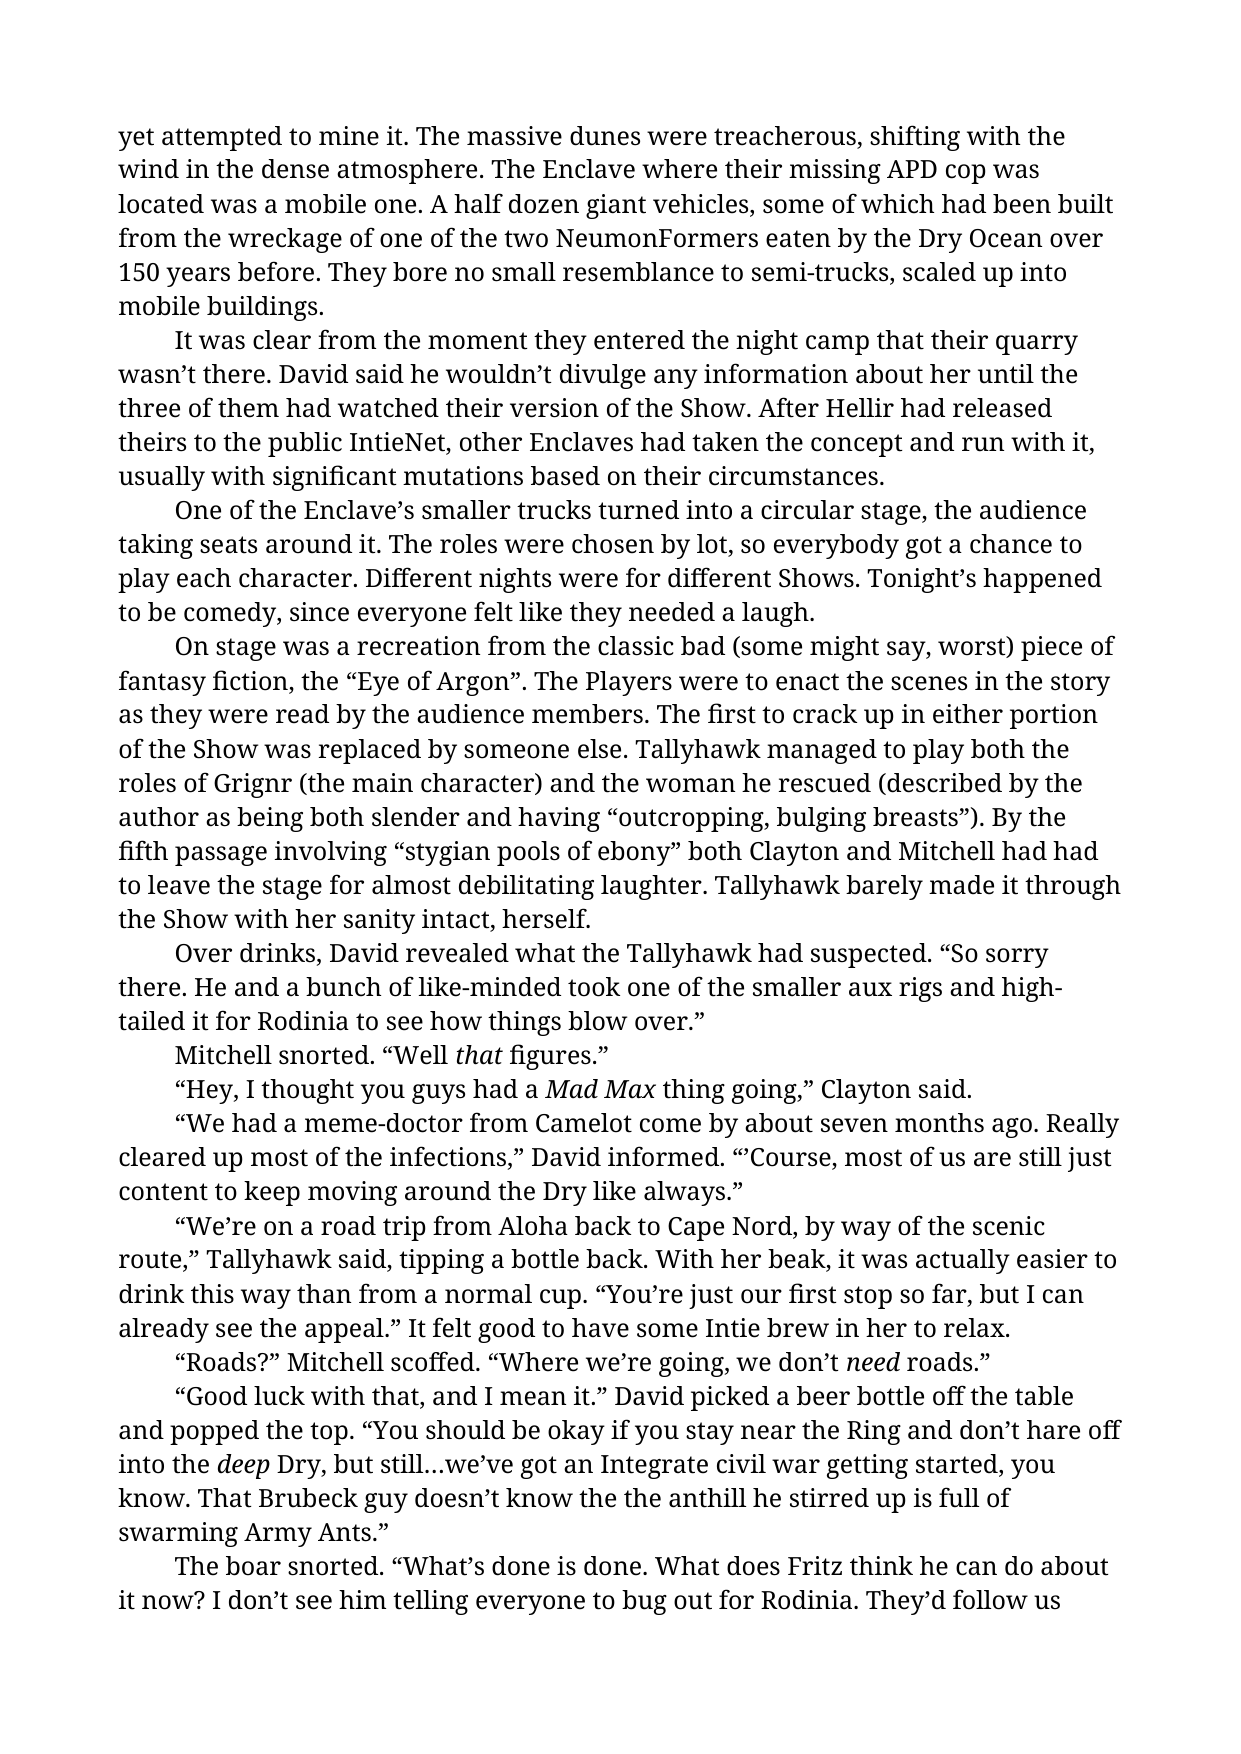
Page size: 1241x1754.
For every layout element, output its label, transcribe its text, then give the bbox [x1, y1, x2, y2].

text Mitchell snorted. “Well that figures.” [118, 1038, 1122, 1072]
text “We’re on a road trip from Aloha back to Cape Nord, by way of the scenic route,” Tallyhawk said, tipping a bottle back. With her beak, it was actually easier to drink this way than from a normal cup. “You’re just our first stop so far, but I can already see the appeal.” It felt good to have some Intie brew in her to relax. [118, 1208, 1122, 1344]
text On stage was a recreation from the classic bad (some might say, worst) piece of fantasy fiction, the “Eye of Argon”. The Players were to enact the scenes in the story as they were read by the audience members. The first to crack up in either portion of the Show was replaced by someone else. Tallyhawk managed to play both the roles of Grignr (the main character) and the woman he rescued (described by the author as being both slender and having “outcropping, bulging breasts”). By the fifth passage involving “stygian pools of ebony” both Clayton and Mitchell had had to leave the stage for almost debilitating laughter. Tallyhawk barely made it through the Show with her sanity intact, herself. [118, 629, 1122, 936]
text “We had a meme-doctor from Camelot come by about seven months ago. Really cleared up most of the infections,” David informed. “’Course, most of us are still just content to keep moving around the Dry like always.” [118, 1106, 1122, 1208]
text “Hey, I thought you guys had a Mad Max thing going,” Clayton said. [118, 1072, 1122, 1106]
text It was clear from the moment they entered the night camp that their quarry wasn’t there. David said he wouldn’t divulge any information about her until the three of them had watched their version of the Show. After Hellir had released theirs to the public IntieNet, other Enclaves had taken the concept and run with it, usually with significant mutations based on their circumstances. [118, 322, 1122, 493]
text yet attempted to mine it. The massive dunes were treacherous, shifting with the wind in the dense atmosphere. The Enclave where their missing APD cop was located was a mobile one. A half dozen giant vehicles, some of which had been built from the wreckage of one of the two NeumonFormers eaten by the Dry Ocean over 150 years before. They bore no small resemblance to semi-trucks, scaled up into mobile buildings. [118, 118, 1122, 322]
text “Good luck with that, and I mean it.” David picked a beer bottle off the table and popped the top. “You should be okay if you stay near the Ring and don’t hare off into the deep Dry, but still…we’ve got an Integrate civil war getting started, you know. That Brubeck guy doesn’t know the the anthill he stirred up is full of swarming Army Ants.” [118, 1378, 1122, 1549]
text Over drinks, David revealed what the Tallyhawk had suspected. “So sorry there. He and a bunch of like-minded took one of the smaller aux rigs and high-tailed it for Rodinia to see how things blow over.” [118, 936, 1122, 1038]
text “Roads?” Mitchell scoffed. “Where we’re going, we don’t need roads.” [118, 1344, 1122, 1378]
text The boar snorted. “What’s done is done. What does Fritz think he can do about it now? I don’t see him telling everyone to bug out for Rodinia. They’d follow us [118, 1549, 1122, 1617]
text One of the Enclave’s smaller trucks turned into a circular stage, the audience taking seats around it. The roles were chosen by lot, so everybody got a chance to play each character. Different nights were for different Shows. Tonight’s happened to be comedy, since everyone felt like they needed a laugh. [118, 493, 1122, 629]
